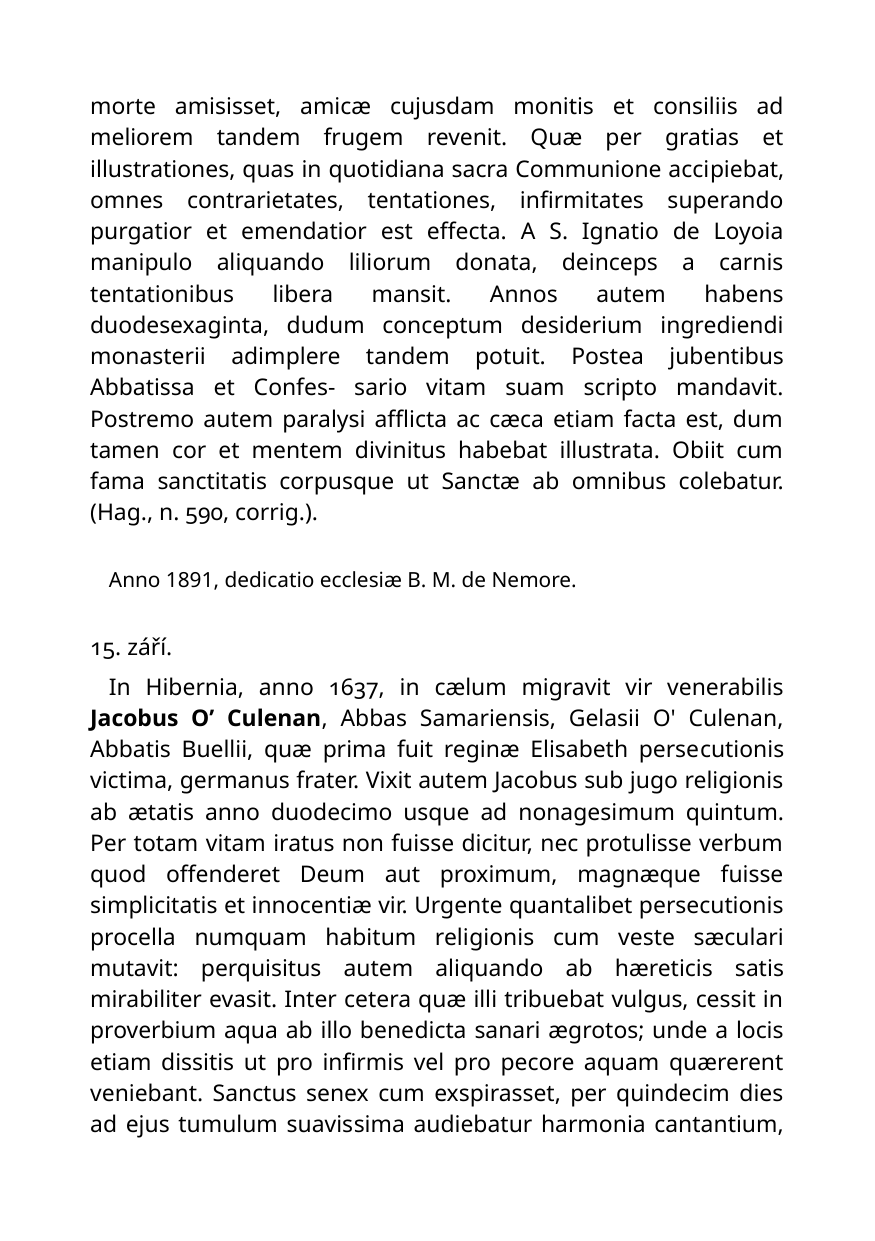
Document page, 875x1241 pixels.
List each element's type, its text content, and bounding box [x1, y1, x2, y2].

text 15. září. [90, 631, 784, 662]
text In Hibernia, anno 1637, in cælum migravit vir venerabilis Jacobus O’ Culenan, Abbas Samariensis, Gelasii O' Culenan, Abbatis Buellii, quæ prima fuit reginæ Elisabeth perse­cutionis victima, germanus frater. Vixit autem Jacobus sub jugo religionis ab ætatis anno duodecimo usque ad nonagesi­mum quintum. Per totam vitam iratus non fuisse dicitur, nec protulisse verbum quod offenderet Deum aut proximum, magnæque fuisse simplicitatis et innocentiæ vir. Urgente quantalibet persecutionis procella numquam habitum reli­gionis cum veste sæculari mutavit: perquisitus autem ali­quando ab hæreticis satis mirabiliter evasit. Inter cetera quæ illi tribuebat vulgus, cessit in proverbium aqua ab illo bene­dicta sanari ægrotos; unde a locis etiam dissitis ut pro infirmis vel pro pecore aquam quærerent veniebant. Sanctus senex cum exspirasset, per quindecim dies ad ejus tumulum suavis­sima audiebatur harmonia cantantium, [90, 671, 784, 1139]
text Anno 1891, dedicatio ecclesiæ B. M. de Nemore. [90, 565, 784, 593]
text morte amisisset, amicæ cujusdam monitis et consiliis ad meliorem tandem frugem revenit. Quæ per gratias et illustrationes, quas in quotidiana sacra Communione acci­piebat, omnes contrarietates, tentationes, infirmitates superando purgatior et emendatior est effecta. A S. Ignatio de Loyoia manipulo aliquando liliorum donata, deinceps a carnis tentationibus libera mansit. Annos autem habens duodesexaginta, dudum conceptum desiderium ingrediendi monasterii adim­plere tandem potuit. Postea jubentibus Abbatissa et Confes- sario vitam suam scripto mandavit. Postremo autem paralysi afflicta ac cæca etiam facta est, dum tamen cor et mentem divinitus habebat illustrata. Obiit cum fama sanctitatis cor­pusque ut Sanctæ ab omnibus colebatur. (Hag., n. 590, corrig.). [90, 90, 784, 527]
